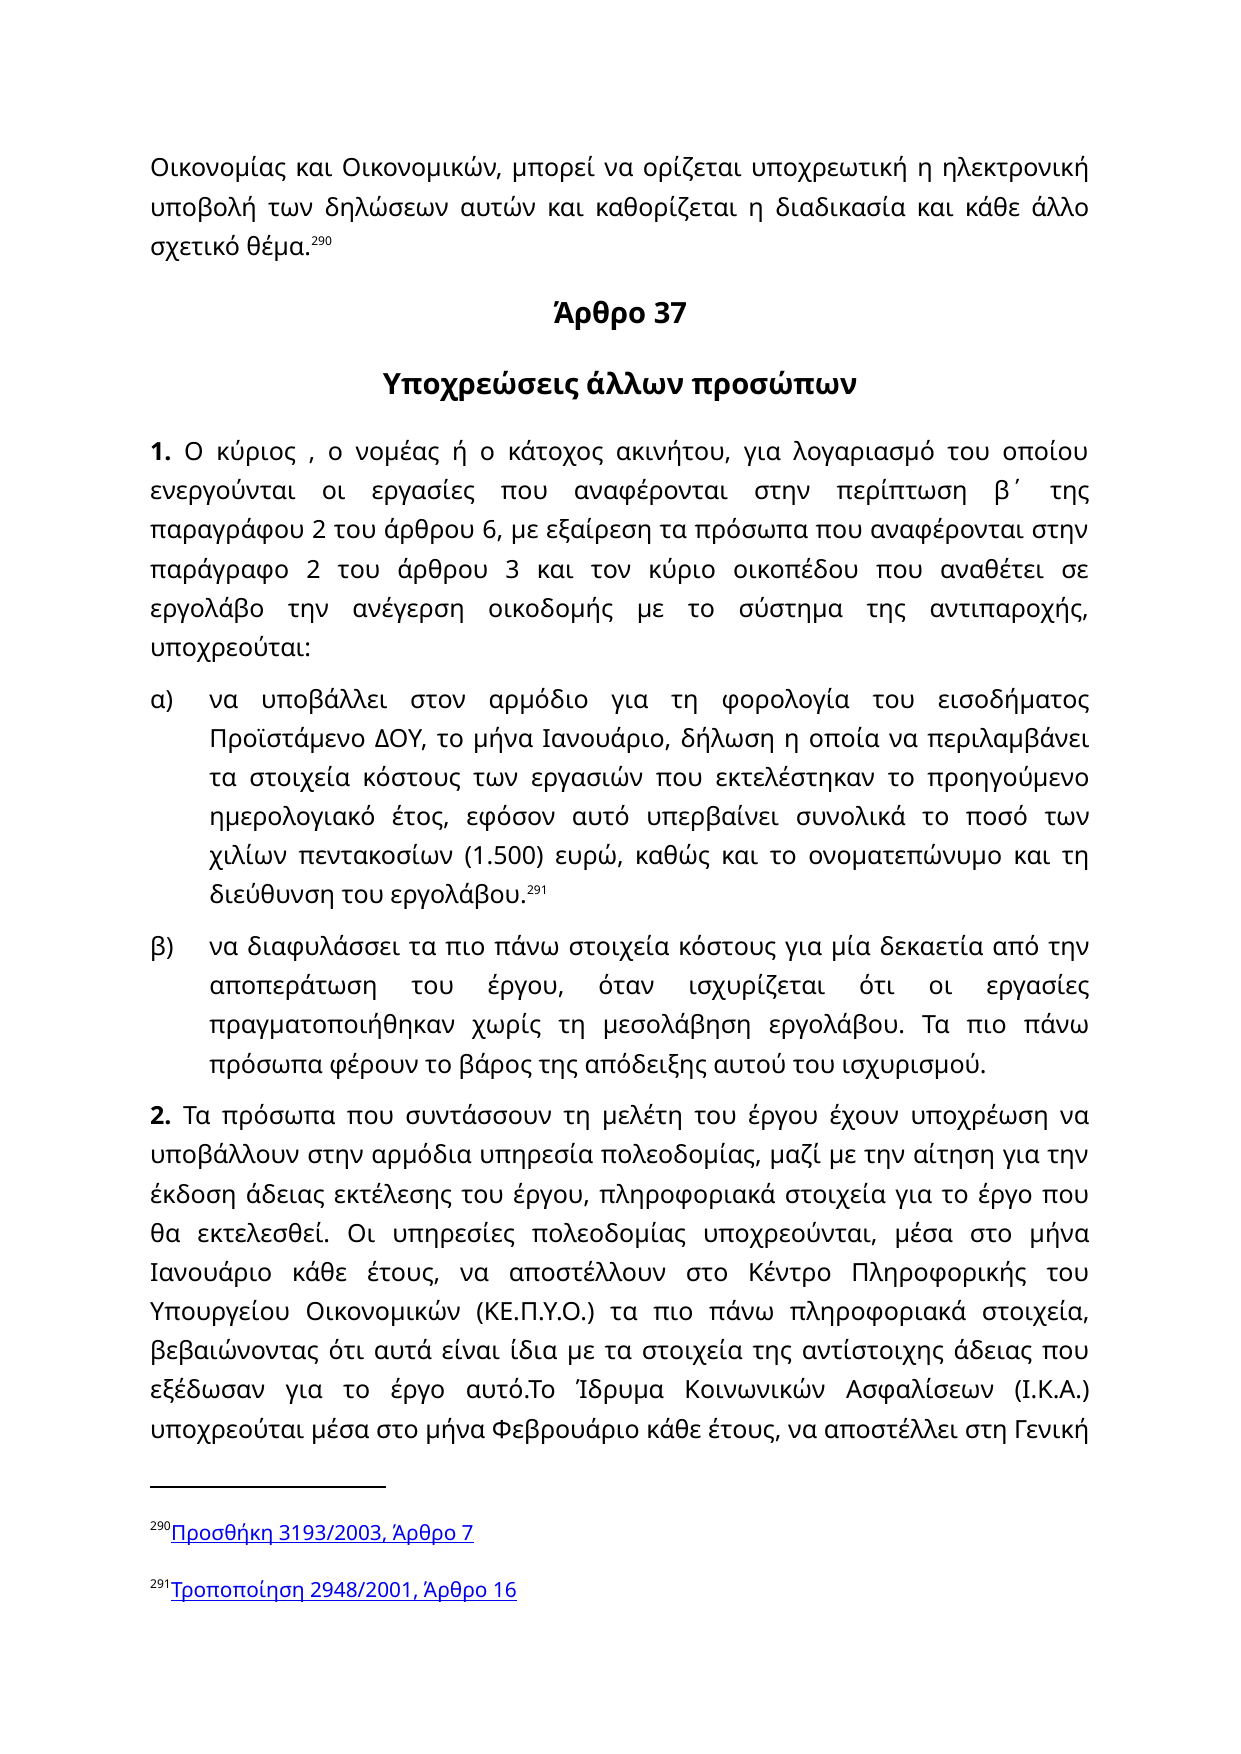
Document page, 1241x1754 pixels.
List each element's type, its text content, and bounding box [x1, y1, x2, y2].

text 2. Τα πρόσωπα που συντάσσουν τη μελέτη του έργου έχουν υποχρέωση να υποβάλλουν στην αρμόδια υπηρεσία πολεοδομίας, μαζί με την αίτηση για την έκδοση άδειας εκτέλεσης του έργου, πληροφοριακά στοιχεία για το έργο που θα εκτελεσθεί. Οι υπηρεσίες πολεοδομίας υποχρεούνται, μέσα στο μήνα Ιανουάριο κάθε έτους, να αποστέλλουν στο Κέντρο Πληροφορικής του Υπουργείου Οικονομικών (ΚΕ.Π.Υ.Ο.) τα πιο πάνω πληροφοριακά στοιχεία, βεβαιώνοντας ότι αυτά είναι ίδια με τα στοιχεία της αντίστοιχης άδειας που εξέδωσαν για το έργο αυτό.Το Ίδρυμα Κοινωνικών Ασφαλίσεων (Ι.Κ.Α.) υποχρεούται μέσα στο μήνα Φεβρουάριο κάθε έτους, να αποστέλλει στη Γενική [150, 1098, 1090, 1445]
list α) να υποβάλλει στον αρμόδιο για τη φορολογία του εισοδήματος Προϊστάμενο ΔΟΥ, το μήνα Ιανουάριο, δήλωση η οποία να περιλαμβάνει τα στοιχεία κόστους των εργασιών που εκτελέστηκαν το προηγούμενο ημερολογιακό έτος, εφόσον αυτό υπερβαίνει συνολικά το ποσό των χιλίων πεντακοσίων (1.500) ευρώ, καθώς και το ονοματεπώνυμο και τη διεύθυνση του εργολάβου. [150, 681, 1090, 911]
text Τροποποίηση 2948/2001, Άρθρο 16 [150, 1576, 1090, 1604]
list β) να διαφυλάσσει τα πιο πάνω στοιχεία κόστους για μία δεκαετία από την αποπεράτωση του έργου, όταν ισχυρίζεται ότι οι εργασίες πραγματοποιήθηκαν χωρίς τη μεσολάβηση εργολάβου. Τα πιο πάνω πρόσωπα φέρουν το βάρος της απόδειξης αυτού του ισχυρισμού. [150, 929, 1090, 1080]
subtitle Υποχρεώσεις άλλων προσώπων [150, 363, 1090, 403]
subtitle Άρθρο 37 [150, 292, 1090, 332]
text Προσθήκη 3193/2003, Άρθρο 7 [150, 1518, 1090, 1546]
text Οικονομίας και Οικονομικών, μπορεί να ορίζεται υποχρεωτική η ηλεκτρονική υποβολή των δηλώσεων αυτών και καθορίζεται η διαδικασία και κάθε άλλο σχετικό θέμα. [150, 150, 1090, 262]
text 1. Ο κύριος , ο νομέας ή ο κάτοχος ακινήτου, για λογαριασμό του οποίου ενεργούνται οι εργασίες που αναφέρονται στην περίπτωση β΄ της παραγράφου 2 του άρθρου 6, με εξαίρεση τα πρόσωπα που αναφέρονται στην παράγραφο 2 του άρθρου 3 και τον κύριο οικοπέδου που αναθέτει σε εργολάβο την ανέγερση οικοδομής με το σύστημα της αντιπαροχής, υποχρεούται: [150, 434, 1090, 664]
